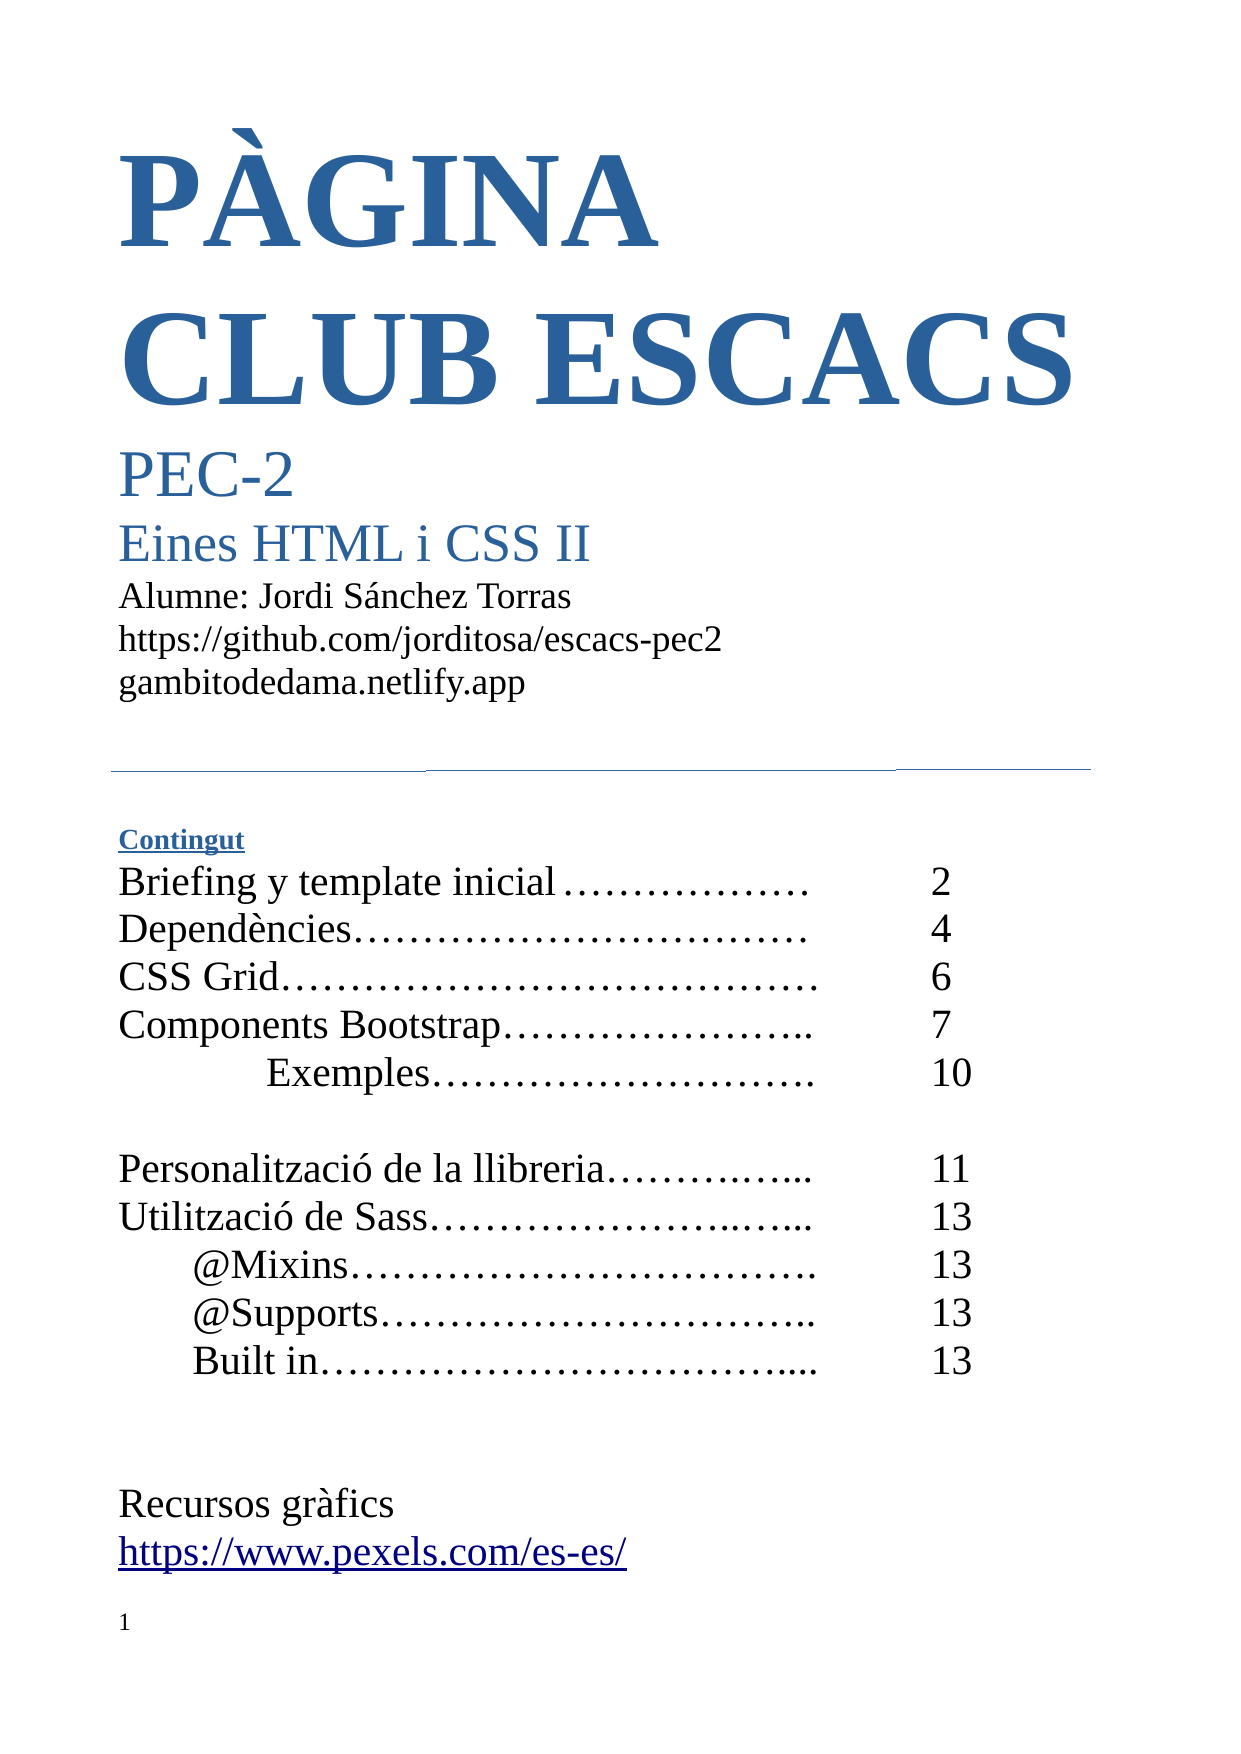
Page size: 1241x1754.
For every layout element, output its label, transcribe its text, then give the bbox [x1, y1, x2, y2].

text Recursos gràfics [118, 1479, 1122, 1527]
text PEC-2 [118, 434, 1122, 511]
text Utilització de Sass…………………..…... 13 [118, 1191, 1122, 1239]
text CSS Grid………………………………… 6 [118, 952, 1122, 1000]
text Dependències…………………………… 4 [118, 904, 1122, 952]
text Personalització de la llibreria……….…... 11 [118, 1143, 1122, 1191]
text gambitodedama.netlify.app [118, 659, 1122, 703]
text @Supports………………………….. 13 [118, 1287, 1122, 1335]
text Eines HTML i CSS II [118, 511, 1122, 573]
text Components Bootstrap………………….. 7 [118, 1000, 1122, 1048]
text https://www.pexels.com/es-es/ [118, 1527, 1122, 1575]
text Exemples………………………. 10 [118, 1048, 1122, 1096]
text https://github.com/jorditosa/escacs-pec2 [118, 616, 1122, 659]
text PÀGINA CLUB ESCACS [118, 118, 1122, 434]
text Alumne: Jordi Sánchez Torras [118, 573, 1122, 616]
text Contingut Briefing y template inicial ……………… 2 [118, 822, 1122, 904]
text Built in…………………………….... 13 [118, 1335, 1122, 1383]
text @Mixins……………………………. 13 [118, 1239, 1122, 1287]
